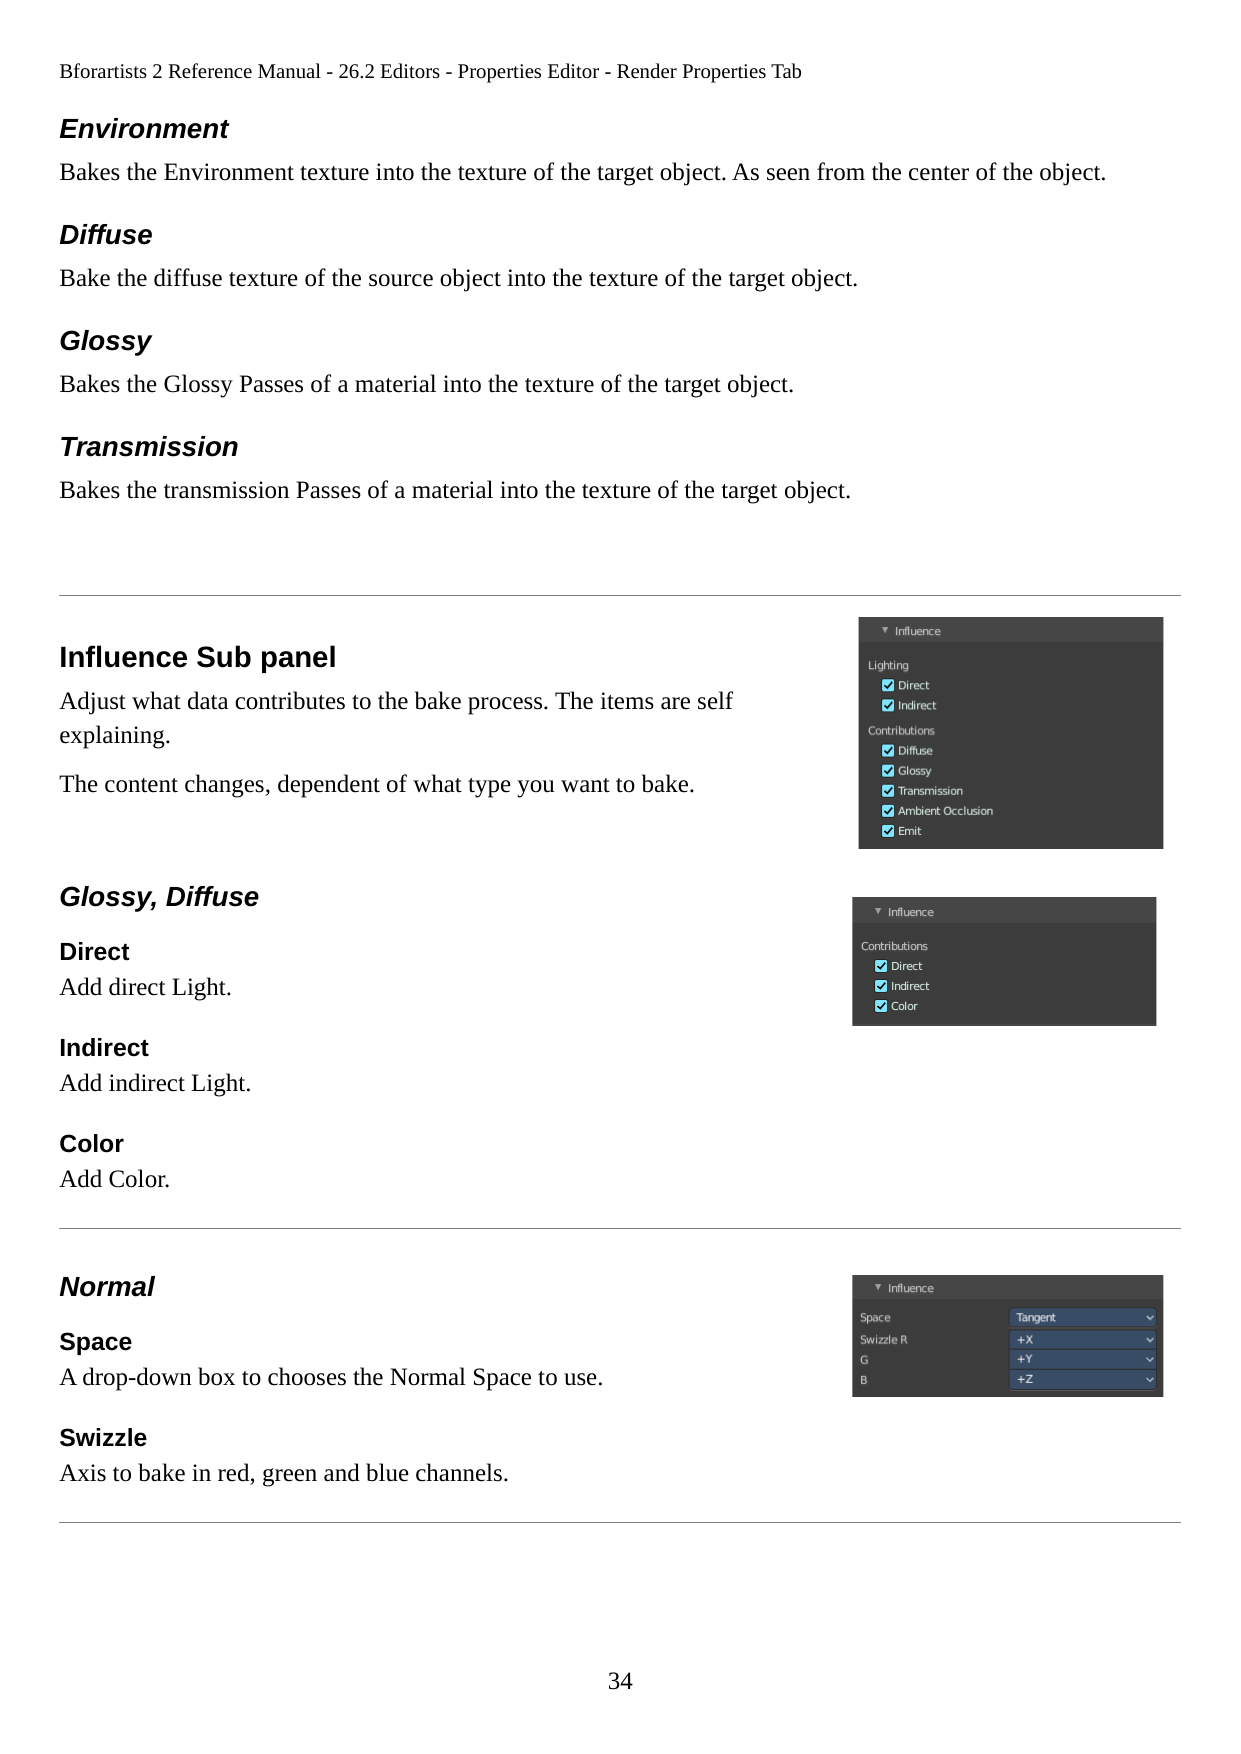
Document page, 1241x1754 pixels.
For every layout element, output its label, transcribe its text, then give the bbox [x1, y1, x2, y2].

subtitle [1164, 1327, 1181, 1355]
text Add direct Light. [59, 972, 852, 1000]
text A drop-down box to chooses the Normal Space to use. [59, 1362, 852, 1390]
subtitle Transmission [59, 430, 1181, 462]
subtitle [1164, 639, 1181, 673]
subtitle Influence Sub panel [59, 639, 858, 673]
text Add Color. [59, 1164, 1181, 1193]
subtitle Color [59, 1129, 1181, 1158]
subtitle Diffuse [59, 218, 1181, 250]
text Axis to bake in red, green and blue channels. [59, 1458, 1181, 1487]
subtitle Normal [59, 1270, 1181, 1302]
subtitle Glossy, Diffuse [59, 880, 1181, 912]
subtitle [1157, 937, 1181, 965]
subtitle Direct [59, 937, 852, 965]
subtitle Swizzle [59, 1423, 1181, 1452]
text Bakes the transmission Passes of a material into the texture of the target object. [59, 475, 1181, 503]
picture [852, 1275, 1164, 1397]
subtitle Space [59, 1327, 852, 1355]
text Bakes the Environment texture into the texture of the target object. As seen from the center of the object. [59, 157, 1181, 186]
subtitle Environment [59, 113, 1181, 144]
subtitle Indirect [59, 1033, 1181, 1062]
text Adjust what data contributes to the bake process. The items are self explaining. [59, 686, 858, 749]
picture [858, 617, 1164, 849]
text Bakes the Glossy Passes of a material into the texture of the target object. [59, 369, 1181, 398]
text The content changes, dependent of what type you want to bake. [59, 769, 858, 798]
text Add indirect Light. [59, 1068, 1181, 1097]
subtitle Glossy [59, 324, 1181, 356]
picture [852, 897, 1157, 1026]
text [1157, 972, 1181, 1000]
text Bake the diffuse texture of the source object into the texture of the target object. [59, 263, 1181, 292]
